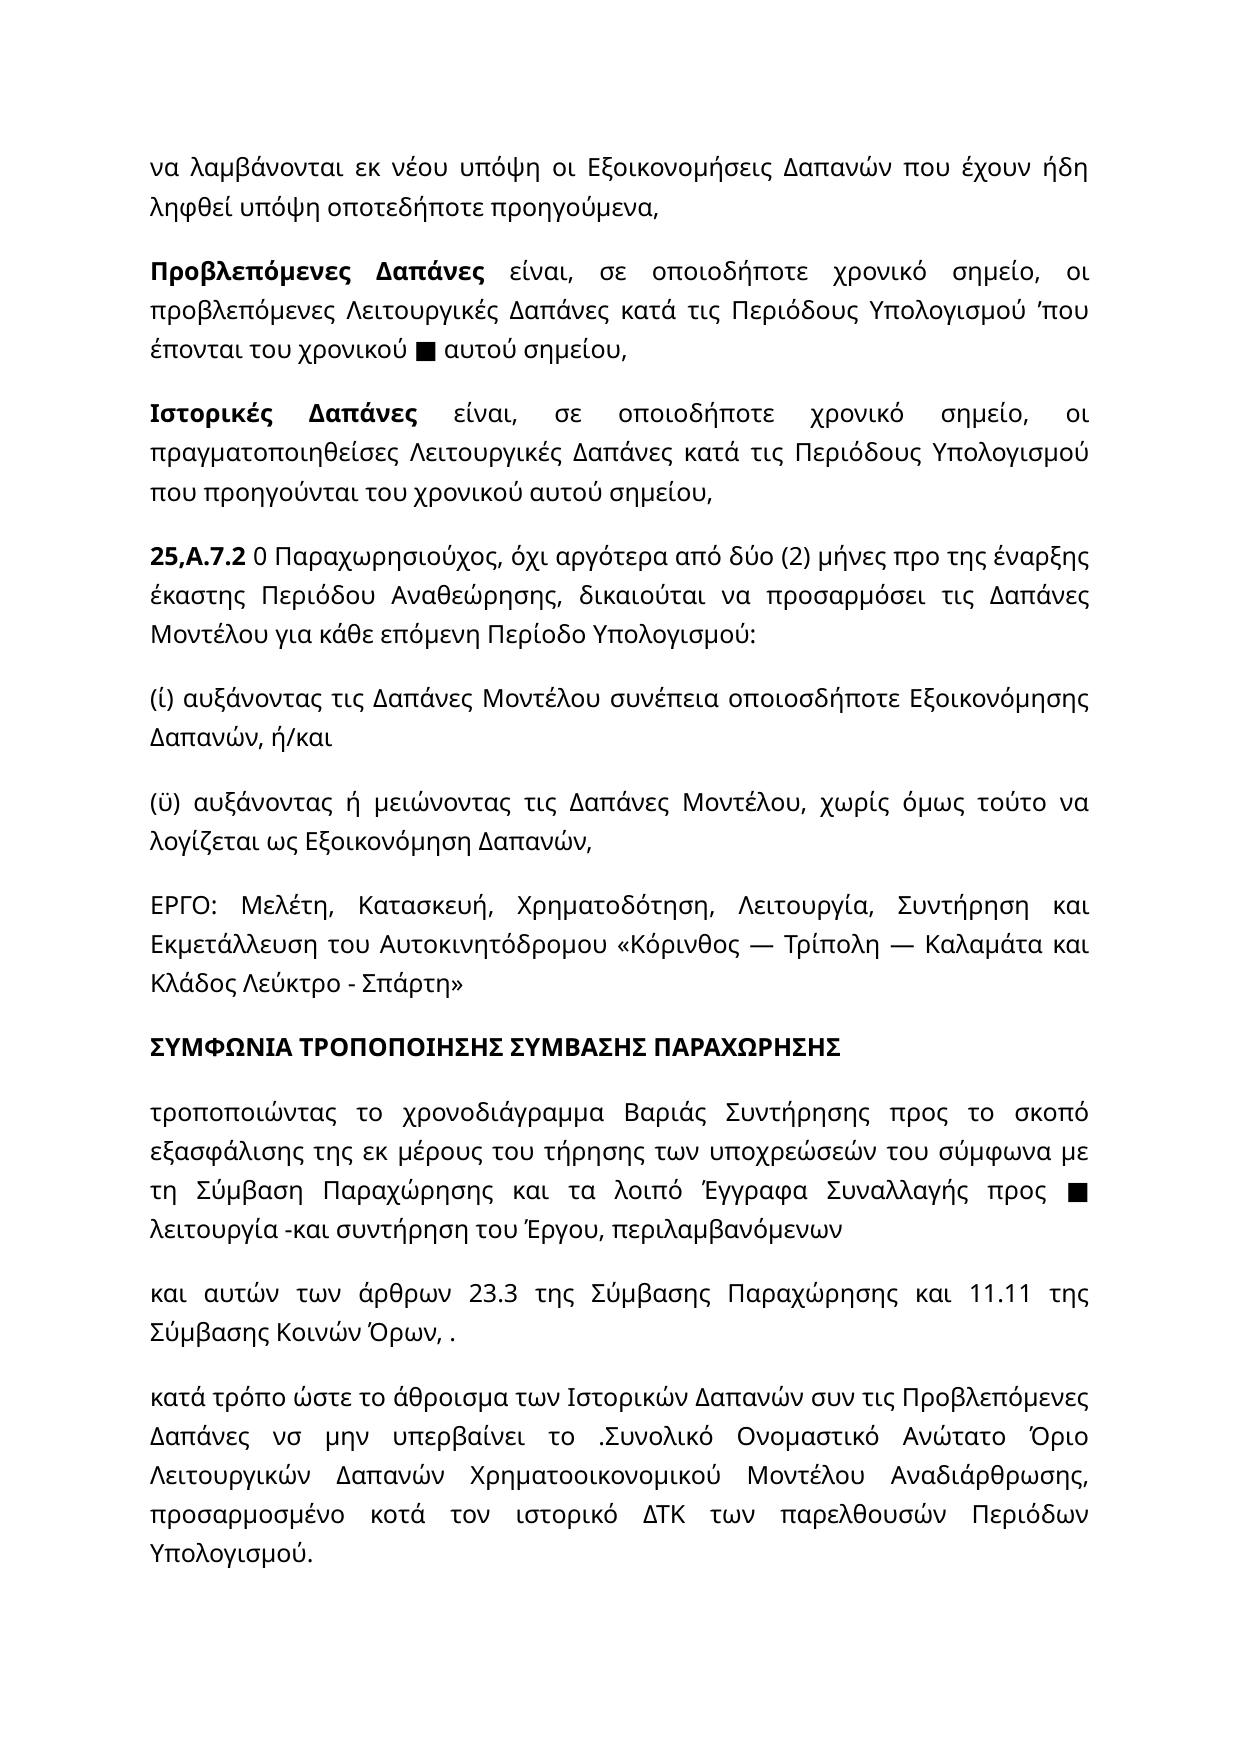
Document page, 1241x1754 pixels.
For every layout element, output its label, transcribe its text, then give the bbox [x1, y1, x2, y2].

text και αυτών των άρθρων 23.3 της Σύμβασης Παραχώρησης και 11.11 της Σύμβασης Κοινών Όρων, . [150, 1276, 1090, 1349]
text Ιστορικές Δαπάνες είναι, σε οποιοδήποτε χρονικό σημείο, οι πραγματοποιηθείσες Λειτουργικές Δαπάνες κατά τις Περιόδους Υπολογισμού που προηγούνται του χρονικού αυτού σημείου, [150, 396, 1090, 508]
text ΣΥΜΦΩΝΙΑ ΤΡΟΠΟΠΟΙΗΣΗΣ ΣΥΜΒΑΣΗΣ ΠΑΡΑΧΩΡΗΣΗΣ [150, 1030, 1090, 1064]
text (ί) αυξάνοντας τις Δαπάνες Μοντέλου συνέπεια οποιοσδήποτε Εξοικονόμησης Δαπανών, ή/και [150, 681, 1090, 754]
text Προβλεπόμενες Δαπάνες είναι, σε οποιοδήποτε χρονικό σημείο, οι προβλεπόμενες Λειτουργικές Δαπάνες κατά τις Περιόδους Υπολογισμού ’που έπονται του χρονικού ■ αυτού σημείου, [150, 253, 1090, 366]
text κατά τρόπο ώστε το άθροισμα των Ιστορικών Δαπανών συν τις Προβλεπόμενες Δαπάνες νσ μην υπερβαίνει το .Συνολικό Ονομαστικό Ανώτατο Όριο Λειτουργικών Δαπανών Χρηματοοικονομικού Μοντέλου Αναδιάρθρωσης, προσαρμοσμένο κοτά τον ιστορικό ΔΤΚ των παρελθουσών Περιόδων Υπολογισμού. [150, 1379, 1090, 1570]
text 25,Α.7.2 0 Παραχωρησιούχος, όχι αργότερα από δύο (2) μήνες προ της έναρξης έκαστης Περιόδου Αναθεώρησης, δικαιούται να προσαρμόσει τις Δαπάνες Μοντέλου για κάθε επόμενη Περίοδο Υπολογισμού: [150, 538, 1090, 651]
text (ϋ) αυξάνοντας ή μειώνοντας τις Δαπάνες Μοντέλου, χωρίς όμως τούτο να λογίζεται ως Εξοικονόμηση Δαπανών, [150, 784, 1090, 857]
text ΕΡΓΟ: Μελέτη, Κατασκευή, Χρηματοδότηση, Λειτουργία, Συντήρηση και Εκμετάλλευση του Αυτοκινητόδρομου «Κόρινθος — Τρίπολη — Καλαμάτα και Κλάδος Λεύκτρο - Σπάρτη» [150, 887, 1090, 1000]
text τροποποιώντας το χρονοδιάγραμμα Βαριάς Συντήρησης προς το σκοπό εξασφάλισης της εκ μέρους του τήρησης των υποχρεώσεών του σύμφωνα με τη Σύμβαση Παραχώρησης και τα λοιπό Έγγραφα Συναλλαγής προς ■ λειτουργία -και συντήρηση του Έργου, περιλαμβανόμενων [150, 1094, 1090, 1246]
text να λαμβάνονται εκ νέου υπόψη οι Εξοικονομήσεις Δαπανών που έχουν ήδη ληφθεί υπόψη οποτεδήποτε προηγούμενα, [150, 150, 1090, 223]
